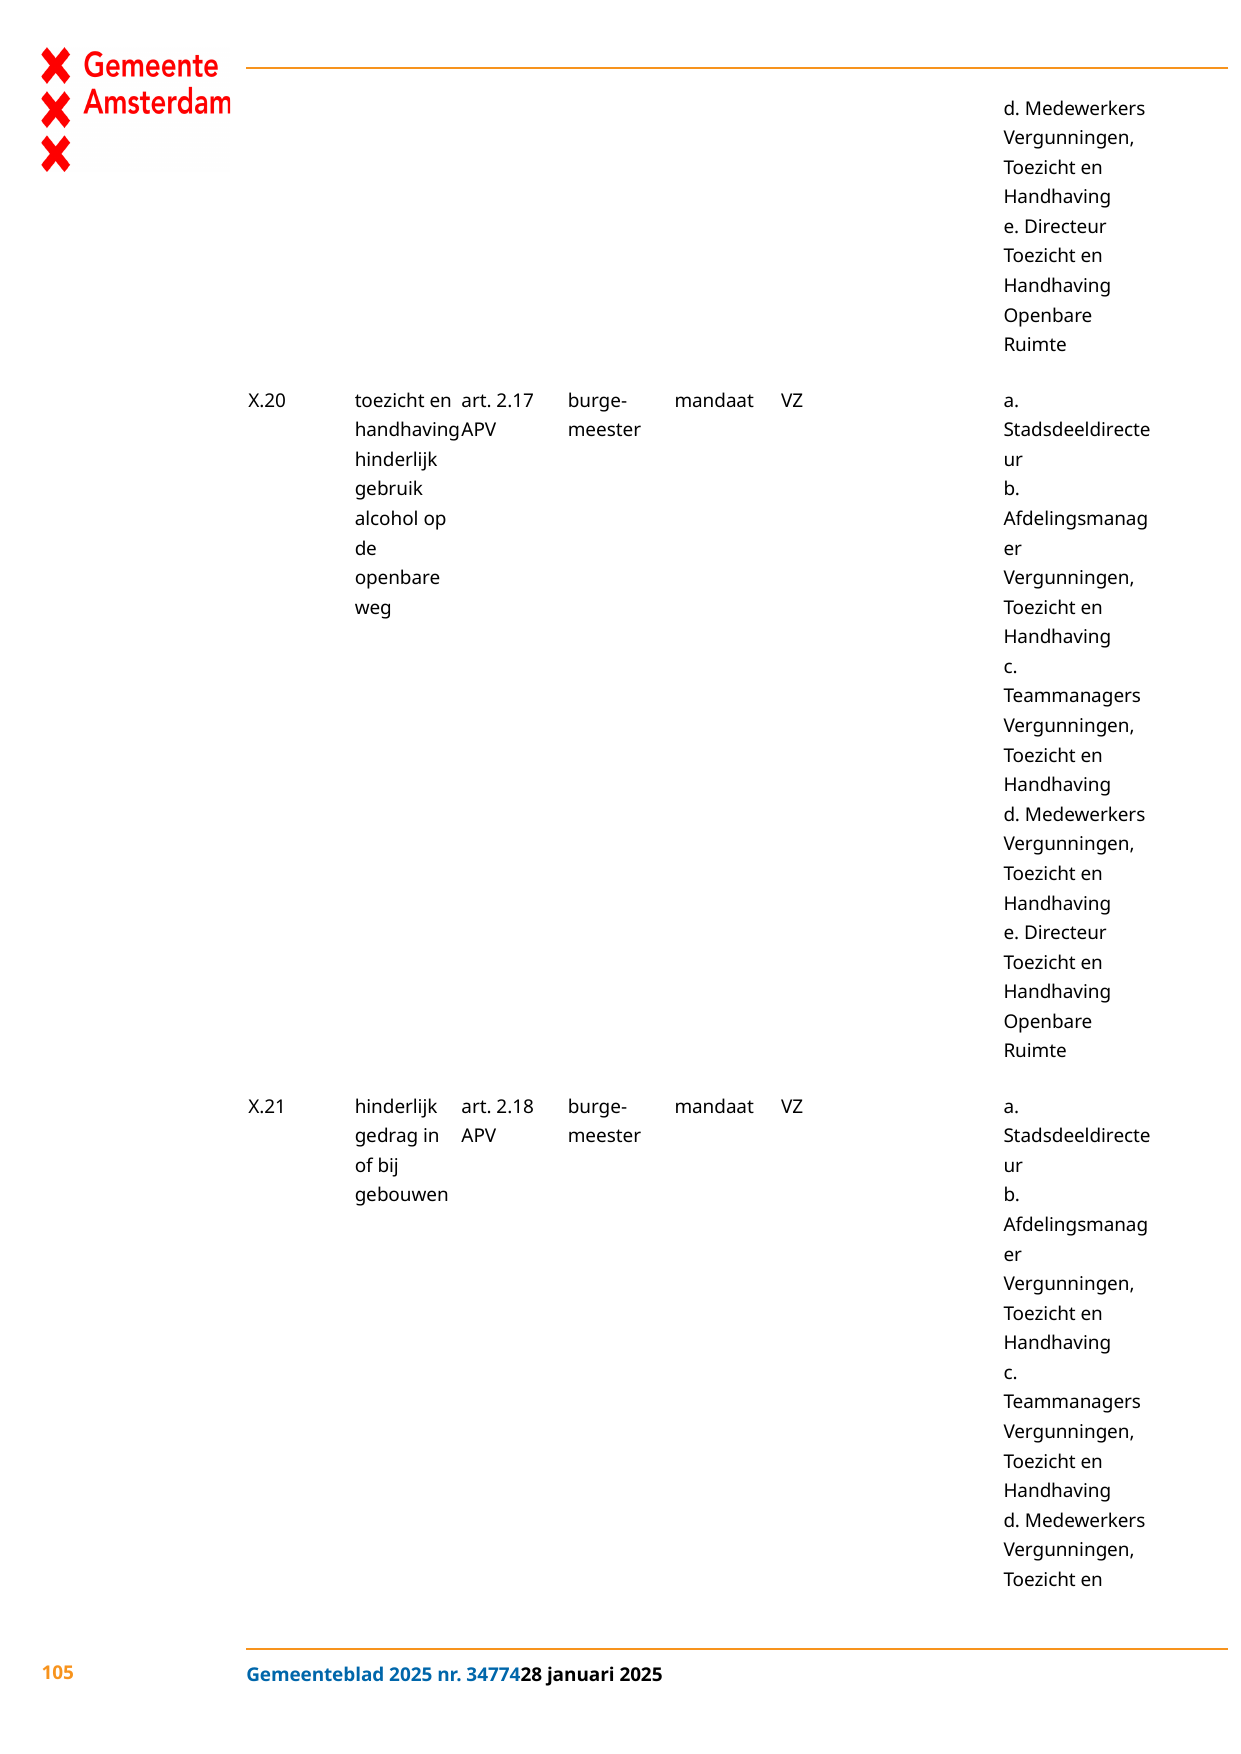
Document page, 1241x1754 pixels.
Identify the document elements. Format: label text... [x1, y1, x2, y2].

table_cell [355, 95, 461, 357]
table_cell art. 2.17 APV [461, 357, 568, 1063]
table_cell hinderlijk gedrag in of bij gebouwen [355, 1063, 461, 1592]
table_cell burge-meester [568, 1063, 674, 1592]
table_cell a. Stadsdeeldirecteur b. Afdelingsmanager Vergunningen, Toezicht en Handhaving c. Teammanagers Vergunningen, Toezicht en Handhaving d. Medewerkers Vergunningen, Toezicht en Handhaving e. Directeur Toezicht en Handhaving Openbare Ruimte [1003, 357, 1152, 1063]
table_cell [888, 1063, 1003, 1592]
table_cell mandaat [674, 357, 781, 1063]
table_cell a. Stadsdeeldirecteur b. Afdelingsmanager Vergunningen, Toezicht en Handhaving c. Teammanagers Vergunningen, Toezicht en Handhaving d. Medewerkers Vergunningen, Toezicht en [1003, 1063, 1152, 1592]
table_cell toezicht en handhaving hinderlijk gebruik alcohol op de openbare weg [355, 357, 461, 1063]
table_cell [781, 95, 887, 357]
table_cell VZ [781, 1063, 887, 1592]
table_cell burge-meester [568, 357, 674, 1063]
table_cell [461, 95, 568, 357]
table_cell [248, 95, 354, 357]
table_cell VZ [781, 357, 887, 1063]
table_cell mandaat [674, 1063, 781, 1592]
picture [41, 47, 231, 172]
table_cell [674, 95, 781, 357]
table_cell art. 2.18 APV [461, 1063, 568, 1592]
table_cell [568, 95, 674, 357]
table_cell [888, 95, 1003, 357]
table_cell d. Medewerkers Vergunningen, Toezicht en Handhaving e. Directeur Toezicht en Handhaving Openbare Ruimte [1003, 95, 1152, 357]
table_cell X.20 [248, 357, 354, 1063]
table_cell [888, 357, 1003, 1063]
table_cell X.21 [248, 1063, 354, 1592]
